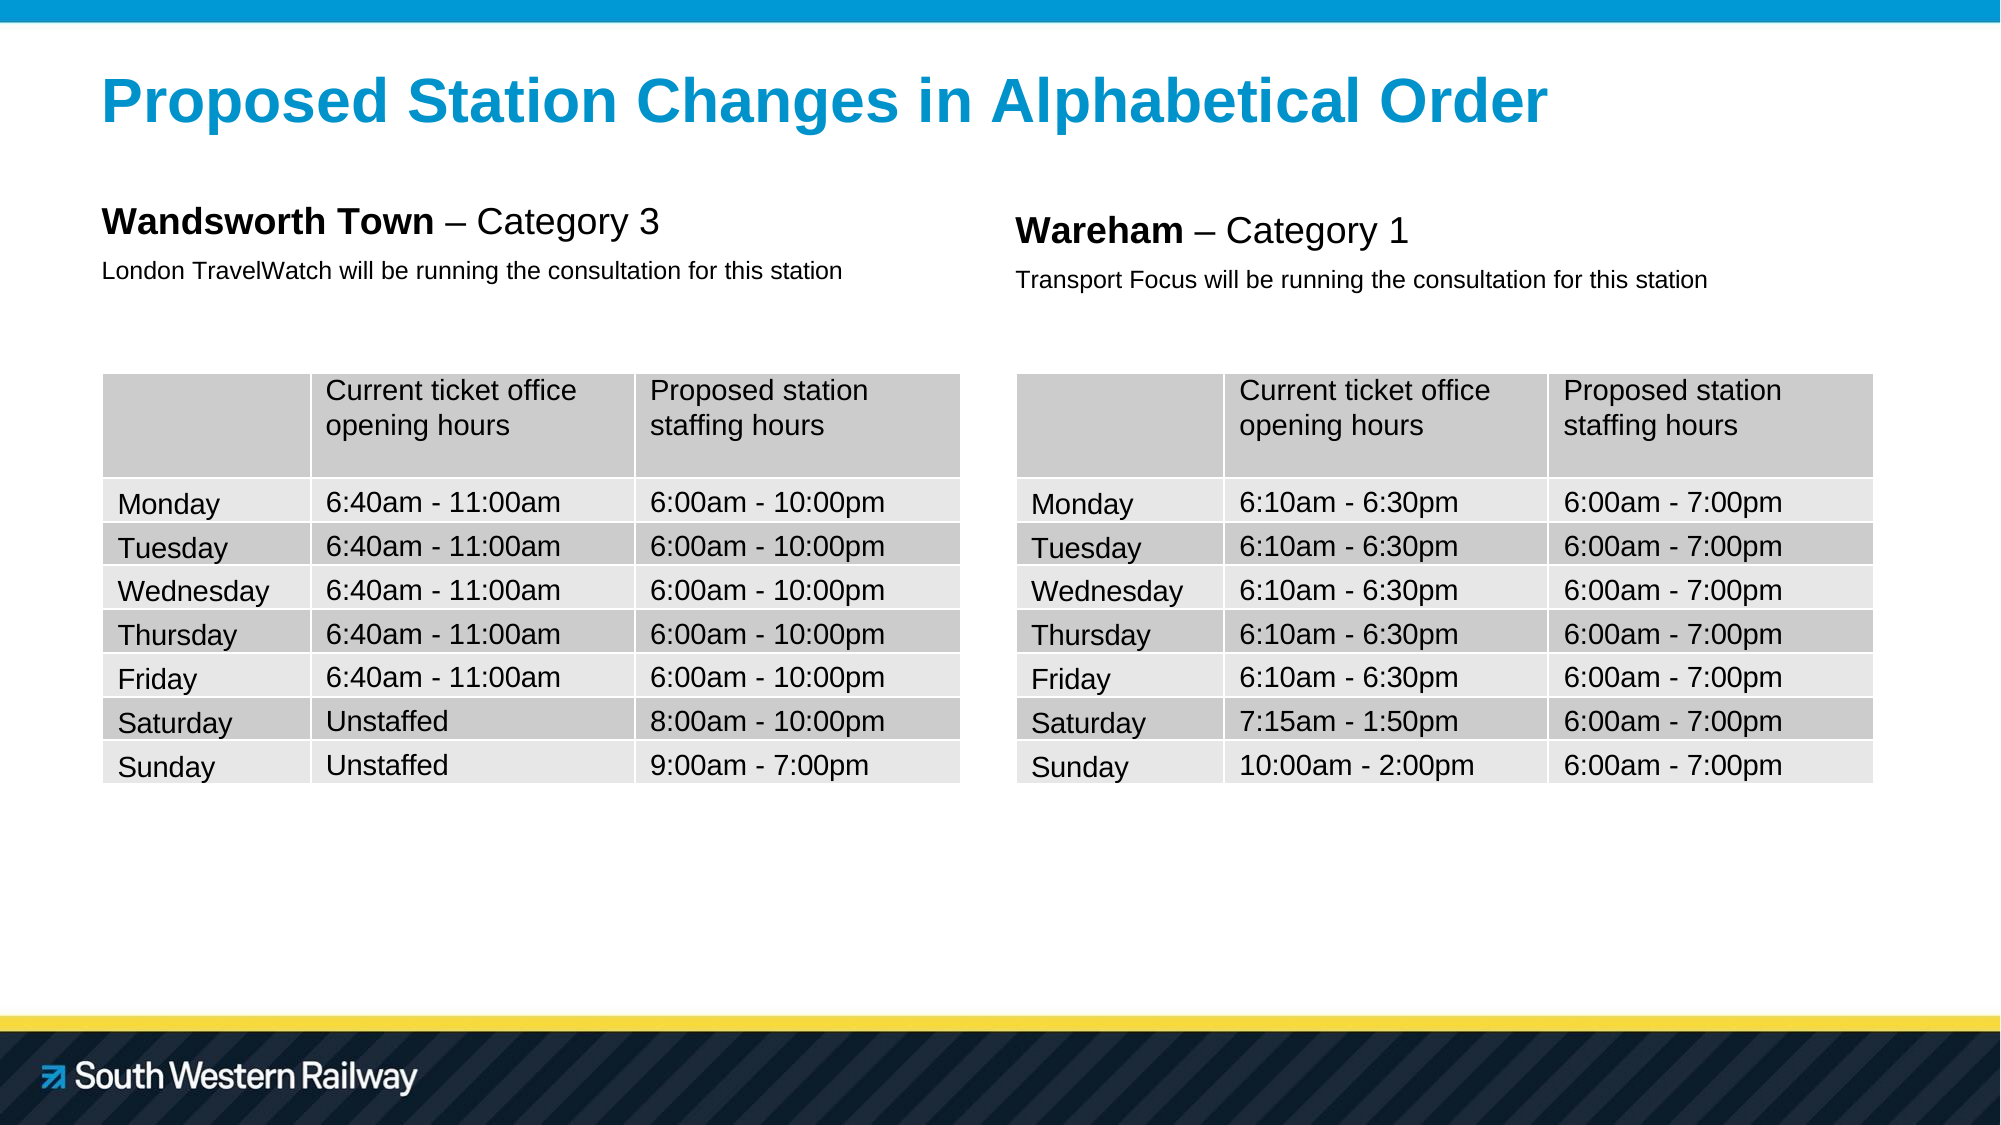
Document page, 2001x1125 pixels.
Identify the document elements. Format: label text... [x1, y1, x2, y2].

table_cell Tuesday [103, 523, 310, 564]
table_cell Sunday [1017, 741, 1223, 783]
table_cell Tuesday [1017, 523, 1223, 564]
table_cell 9:00am - 7:00pm [636, 741, 960, 783]
table_cell Saturday [103, 698, 310, 739]
table_cell 6:40am - 11:00am [312, 654, 634, 696]
table_cell 6:00am - 7:00pm [1549, 610, 1873, 652]
table_cell Friday [1017, 654, 1223, 696]
table_cell Monday [1017, 479, 1223, 521]
table_cell 6:00am - 7:00pm [1549, 523, 1873, 564]
table_cell 6:40am - 11:00am [312, 523, 634, 564]
table_cell Friday [103, 654, 310, 696]
table_cell Monday [103, 479, 310, 521]
table_cell 6:00am - 7:00pm [1549, 698, 1873, 739]
table_header Current ticket office opening hours [1225, 374, 1547, 477]
table_cell Wednesday [1017, 566, 1223, 608]
table_cell Thursday [1017, 610, 1223, 652]
table_header Current ticket office opening hours [312, 374, 634, 477]
table_cell 10:00am - 2:00pm [1225, 741, 1547, 783]
table_cell Sunday [103, 741, 310, 783]
table_cell 6:00am - 7:00pm [1549, 654, 1873, 696]
table_cell 6:00am - 10:00pm [636, 654, 960, 696]
table_cell Wednesday [103, 566, 310, 608]
table_cell 6:00am - 7:00pm [1549, 479, 1873, 521]
table_cell Unstaffed [312, 741, 634, 783]
table_cell 6:00am - 10:00pm [636, 566, 960, 608]
table_cell 6:40am - 11:00am [312, 479, 634, 521]
table_cell 6:00am - 10:00pm [636, 610, 960, 652]
table_cell 6:10am - 6:30pm [1225, 523, 1547, 564]
table_cell 6:10am - 6:30pm [1225, 654, 1547, 696]
table_cell 8:00am - 10:00pm [636, 698, 960, 739]
table_cell Saturday [1017, 698, 1223, 739]
table_header Proposed station staffing hours [636, 374, 960, 477]
table_cell 6:10am - 6:30pm [1225, 610, 1547, 652]
table_cell 6:00am - 7:00pm [1549, 566, 1873, 608]
table_cell 6:00am - 10:00pm [636, 479, 960, 521]
table_cell 6:10am - 6:30pm [1225, 479, 1547, 521]
table_header [1017, 374, 1223, 477]
table_cell Unstaffed [312, 698, 634, 739]
table_cell 7:15am - 1:50pm [1225, 698, 1547, 739]
table_cell 6:40am - 11:00am [312, 610, 634, 652]
table_header [103, 374, 310, 477]
table_cell 6:00am - 10:00pm [636, 523, 960, 564]
table_cell 6:00am - 7:00pm [1549, 741, 1873, 783]
table_header Proposed station staffing hours [1549, 374, 1873, 477]
table_cell 6:40am - 11:00am [312, 566, 634, 608]
table_cell Thursday [103, 610, 310, 652]
table_cell 6:10am - 6:30pm [1225, 566, 1547, 608]
